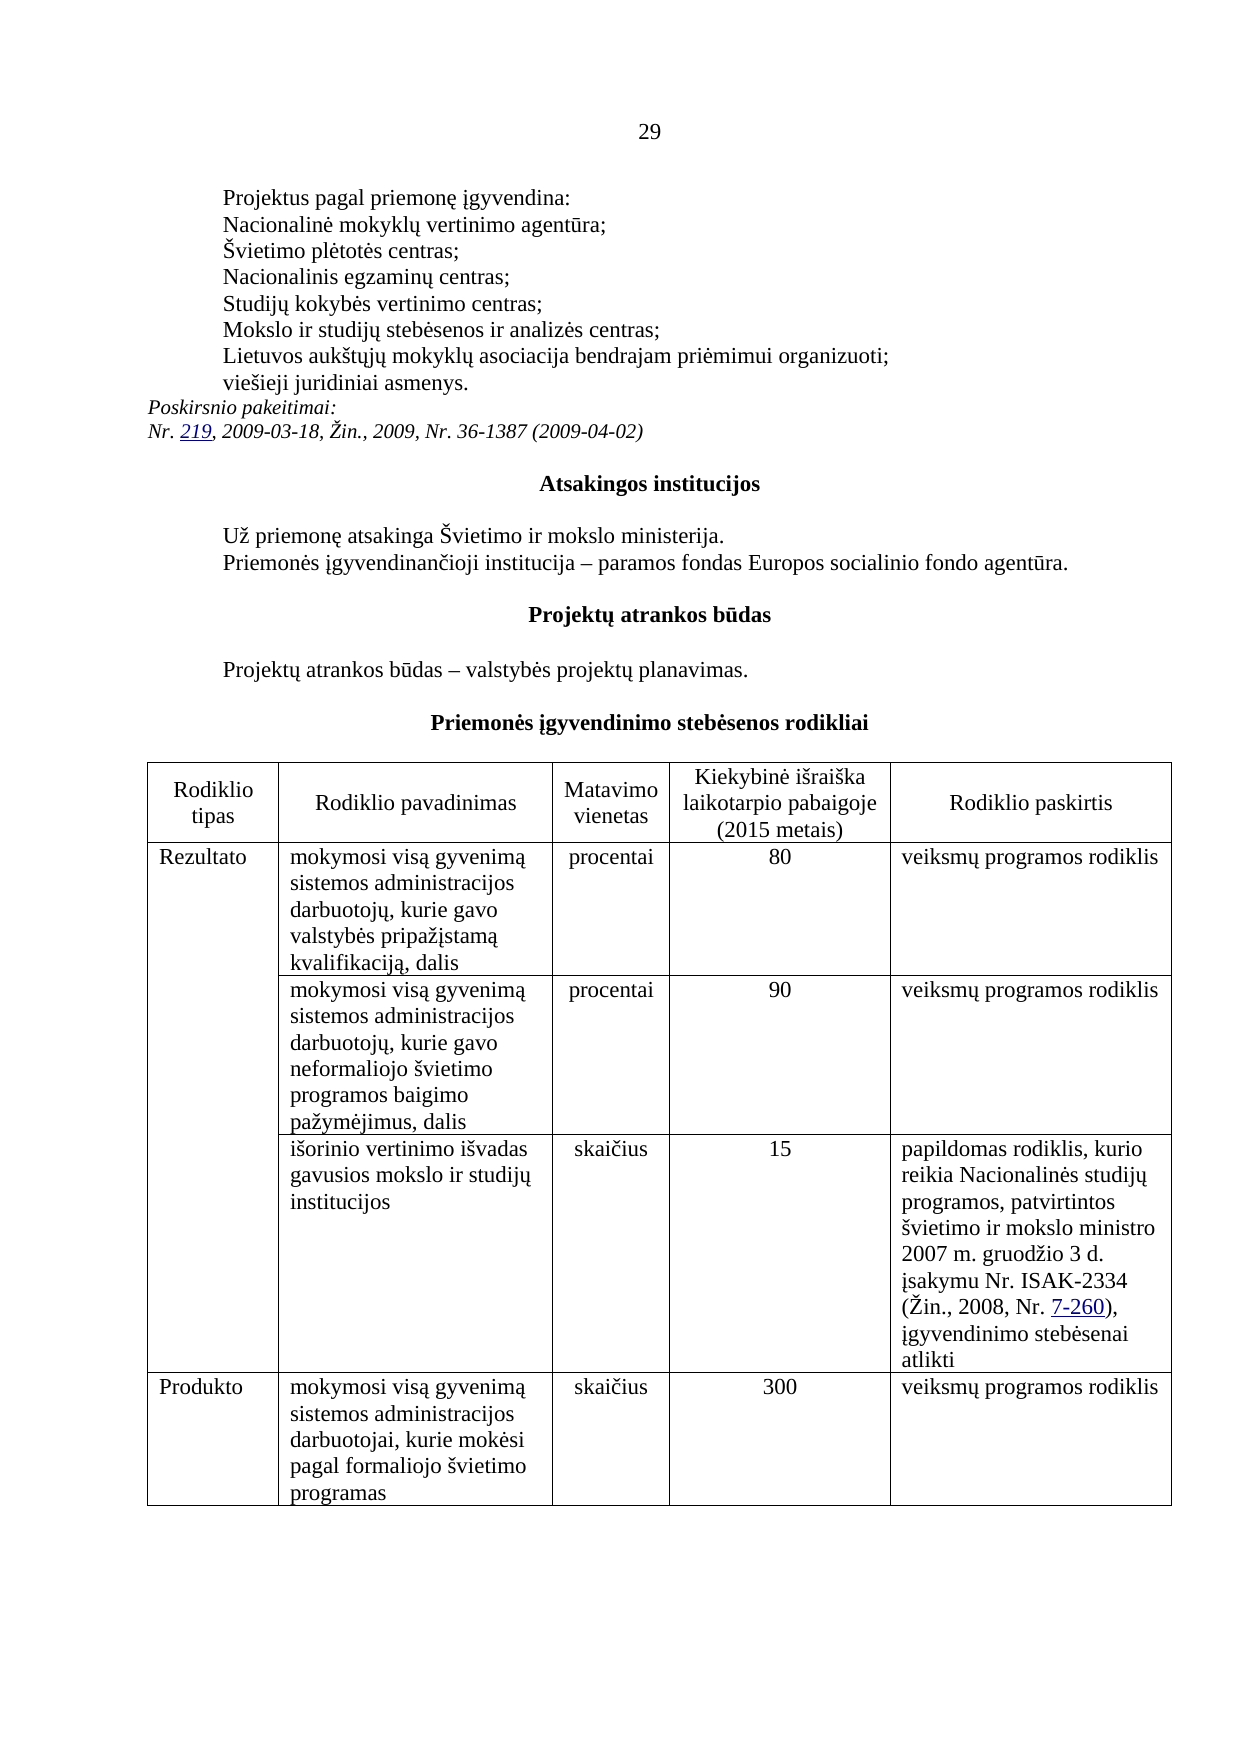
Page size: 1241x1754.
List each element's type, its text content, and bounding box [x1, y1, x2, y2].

text Projektų atrankos būdas – valstybės projektų planavimas. [185, 657, 1152, 683]
text Nacionalinė mokyklų vertinimo agentūra; [148, 211, 1152, 237]
text Poskirsnio pakeitimai: [148, 395, 1152, 419]
table_cell 300 [670, 1373, 890, 1505]
text Nacionalinis egzaminų centras; [148, 263, 1152, 290]
table_cell mokymosi visą gyvenimą sistemos administracijos darbuotojai, kurie mokėsi pagal formaliojo švietimo programas [279, 1373, 552, 1505]
text Priemonės įgyvendinimo stebėsenos rodikliai [148, 709, 1152, 736]
table_cell papildomas rodiklis, kurio reikia Nacionalinės studijų programos, patvirtintos švietimo ir mokslo ministro 2007 m. gruodžio 3 d. įsakymu Nr. ISAK-2334 (Žin., 2008, Nr. 7-260), įgyvendinimo stebėsenai atlikti [891, 1135, 1171, 1372]
table_header Rodiklio pavadinimas [279, 763, 552, 842]
text Atsakingos institucijos [148, 470, 1152, 496]
table_cell Rezultato [148, 843, 278, 1372]
table_cell 80 [670, 843, 890, 975]
table_cell Produkto [148, 1373, 278, 1505]
table_cell išorinio vertinimo išvadas gavusios mokslo ir studijų institucijos [279, 1135, 552, 1372]
table_cell procentai [553, 976, 669, 1134]
text Projektus pagal priemonę įgyvendina: [148, 184, 1152, 211]
table_cell veiksmų programos rodiklis [891, 976, 1171, 1134]
text viešieji juridiniai asmenys. [148, 369, 1152, 395]
text Projektų atrankos būdas [148, 601, 1152, 628]
text Studijų kokybės vertinimo centras; [148, 290, 1152, 316]
table_header Rodiklio tipas [148, 763, 278, 842]
table_cell veiksmų programos rodiklis [891, 1373, 1171, 1505]
table_cell mokymosi visą gyvenimą sistemos administracijos darbuotojų, kurie gavo valstybės pripažįstamą kvalifikaciją, dalis [279, 843, 552, 975]
table_cell skaičius [553, 1373, 669, 1505]
table_cell veiksmų programos rodiklis [891, 843, 1171, 975]
text Už priemonę atsakinga Švietimo ir mokslo ministerija. [148, 522, 1152, 549]
text Lietuvos aukštųjų mokyklų asociacija bendrajam priėmimui organizuoti; [148, 342, 1152, 369]
table_cell skaičius [553, 1135, 669, 1372]
text Mokslo ir studijų stebėsenos ir analizės centras; [148, 316, 1152, 342]
table_header Rodiklio paskirtis [891, 763, 1171, 842]
table_header Kiekybinė išraiška laikotarpio pabaigoje (2015 metais) [670, 763, 890, 842]
table_cell 90 [670, 976, 890, 1134]
table_cell mokymosi visą gyvenimą sistemos administracijos darbuotojų, kurie gavo neformaliojo švietimo programos baigimo pažymėjimus, dalis [279, 976, 552, 1134]
text Priemonės įgyvendinančioji institucija – paramos fondas Europos socialinio fondo agentūra. [148, 549, 1152, 575]
table_cell 15 [670, 1135, 890, 1372]
text Nr. 219, 2009-03-18, Žin., 2009, Nr. 36-1387 (2009-04-02) [148, 419, 1152, 443]
table_header Matavimo vienetas [553, 763, 669, 842]
text Švietimo plėtotės centras; [148, 237, 1152, 263]
table_cell procentai [553, 843, 669, 975]
